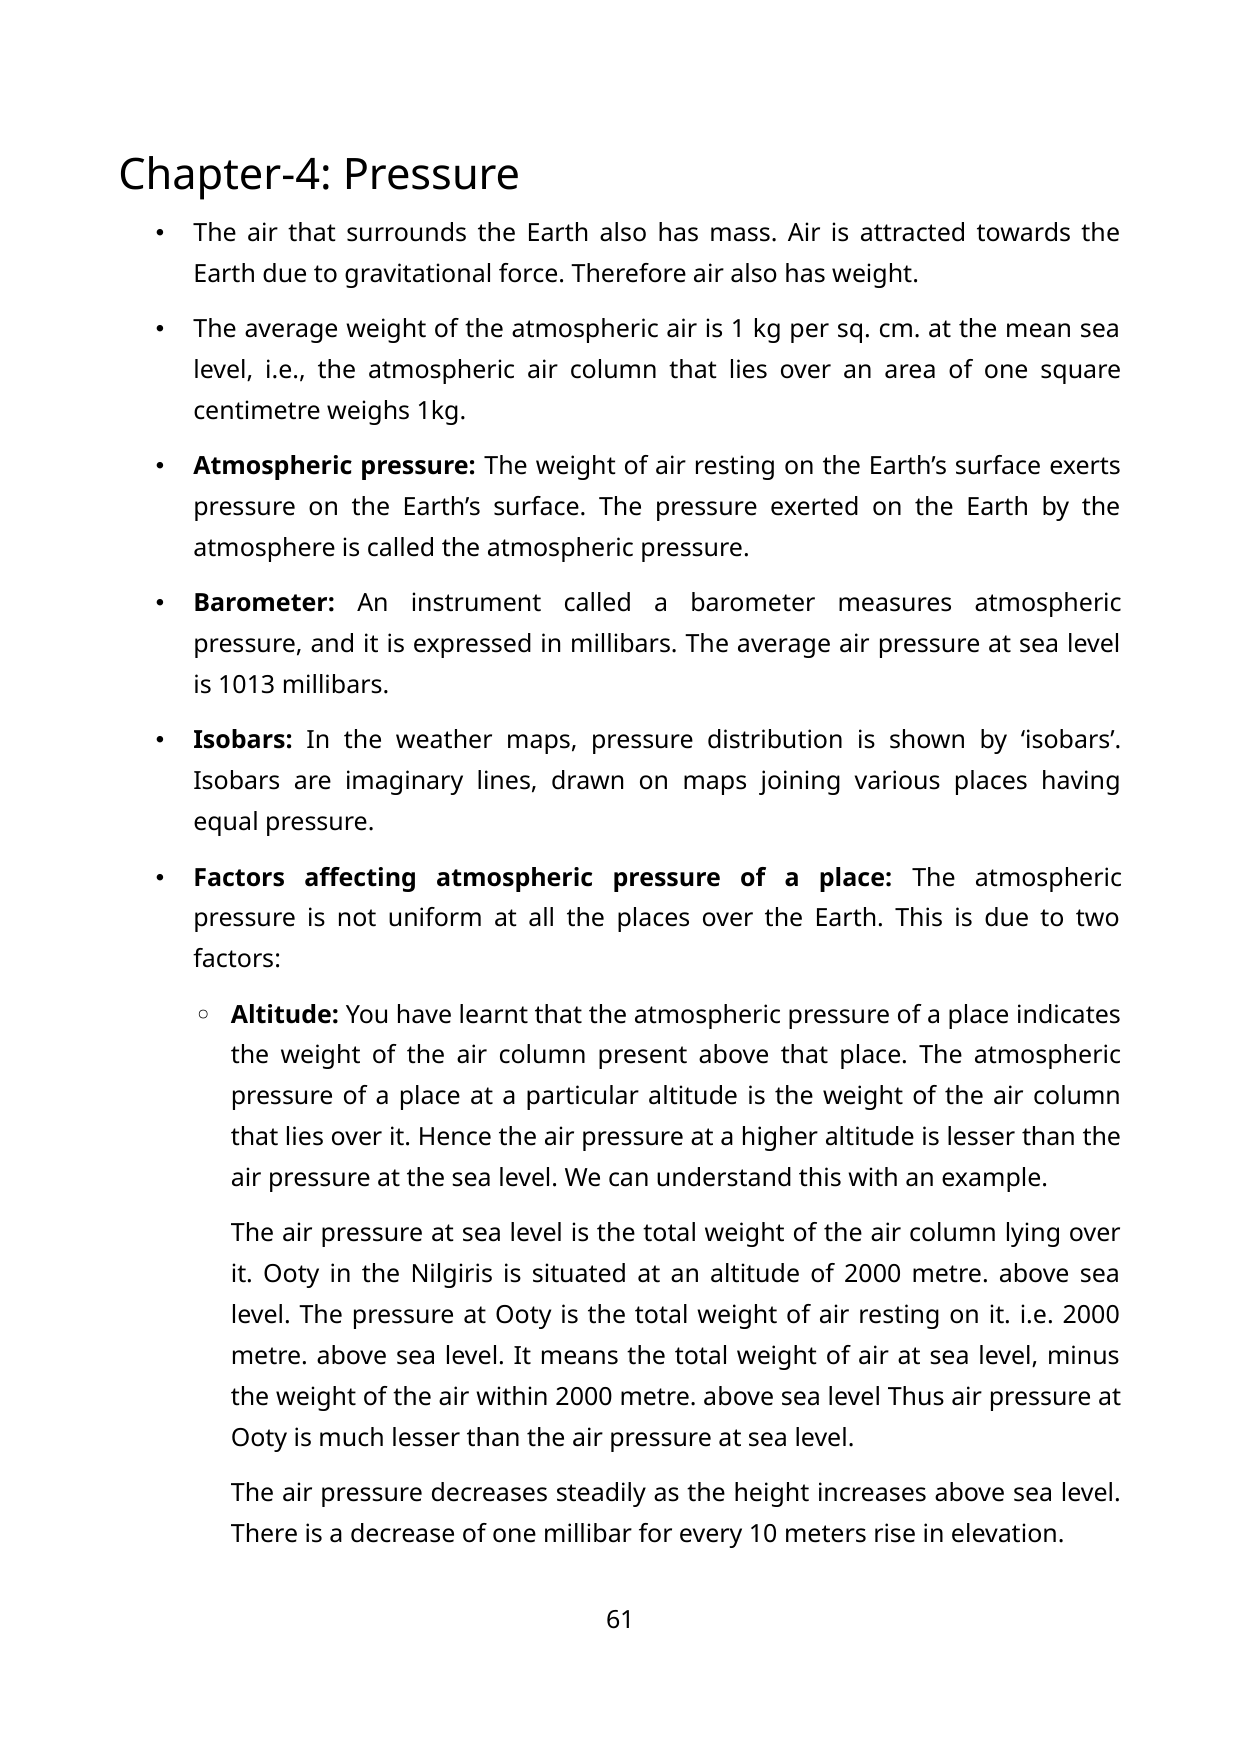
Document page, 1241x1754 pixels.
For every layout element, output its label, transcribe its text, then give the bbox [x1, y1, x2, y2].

list The average weight of the atmospheric air is 1 kg per sq. cm. at the mean sea level, i.e., the atmospheric air column that lies over an area of one square centimetre weighs 1kg. [156, 311, 1122, 427]
list The air pressure at sea level is the total weight of the air column lying over it. Ooty in the Nilgiris is situated at an altitude of 2000 metre. above sea level. The pressure at Ooty is the total weight of air resting on it. i.e. 2000 metre. above sea level. It means the total weight of air at sea level, minus the weight of the air within 2000 metre. above sea level Thus air pressure at Ooty is much lesser than the air pressure at sea level. [193, 1215, 1122, 1453]
list The air pressure decreases steadily as the height increases above sea level. There is a decrease of one millibar for every 10 meters rise in elevation. [193, 1475, 1122, 1549]
list Isobars: In the weather maps, pressure distribution is shown by ‘isobars’. Isobars are imaginary lines, drawn on maps joining various places having equal pressure. [156, 722, 1122, 838]
list The air that surrounds the Earth also has mass. Air is attracted towards the Earth due to gravitational force. Therefore air also has weight. [156, 215, 1122, 289]
list Factors affecting atmospheric pressure of a place: The atmospheric pressure is not uniform at all the places over the Earth. This is due to two factors: [156, 859, 1122, 975]
list Atmospheric pressure: The weight of air resting on the Earth’s surface exerts pressure on the Earth’s surface. The pressure exerted on the Earth by the atmosphere is called the atmospheric pressure. [156, 448, 1122, 564]
list Barometer: An instrument called a barometer measures atmospheric pressure, and it is expressed in millibars. The average air pressure at sea level is 1013 millibars. [156, 585, 1122, 701]
list Altitude: You have learnt that the atmospheric pressure of a place indicates the weight of the air column present above that place. The atmospheric pressure of a place at a particular altitude is the weight of the air column that lies over it. Hence the air pressure at a higher altitude is lesser than the air pressure at the sea level. We can understand this with an example. [193, 996, 1122, 1194]
subtitle Chapter-4: Pressure [118, 143, 1122, 202]
